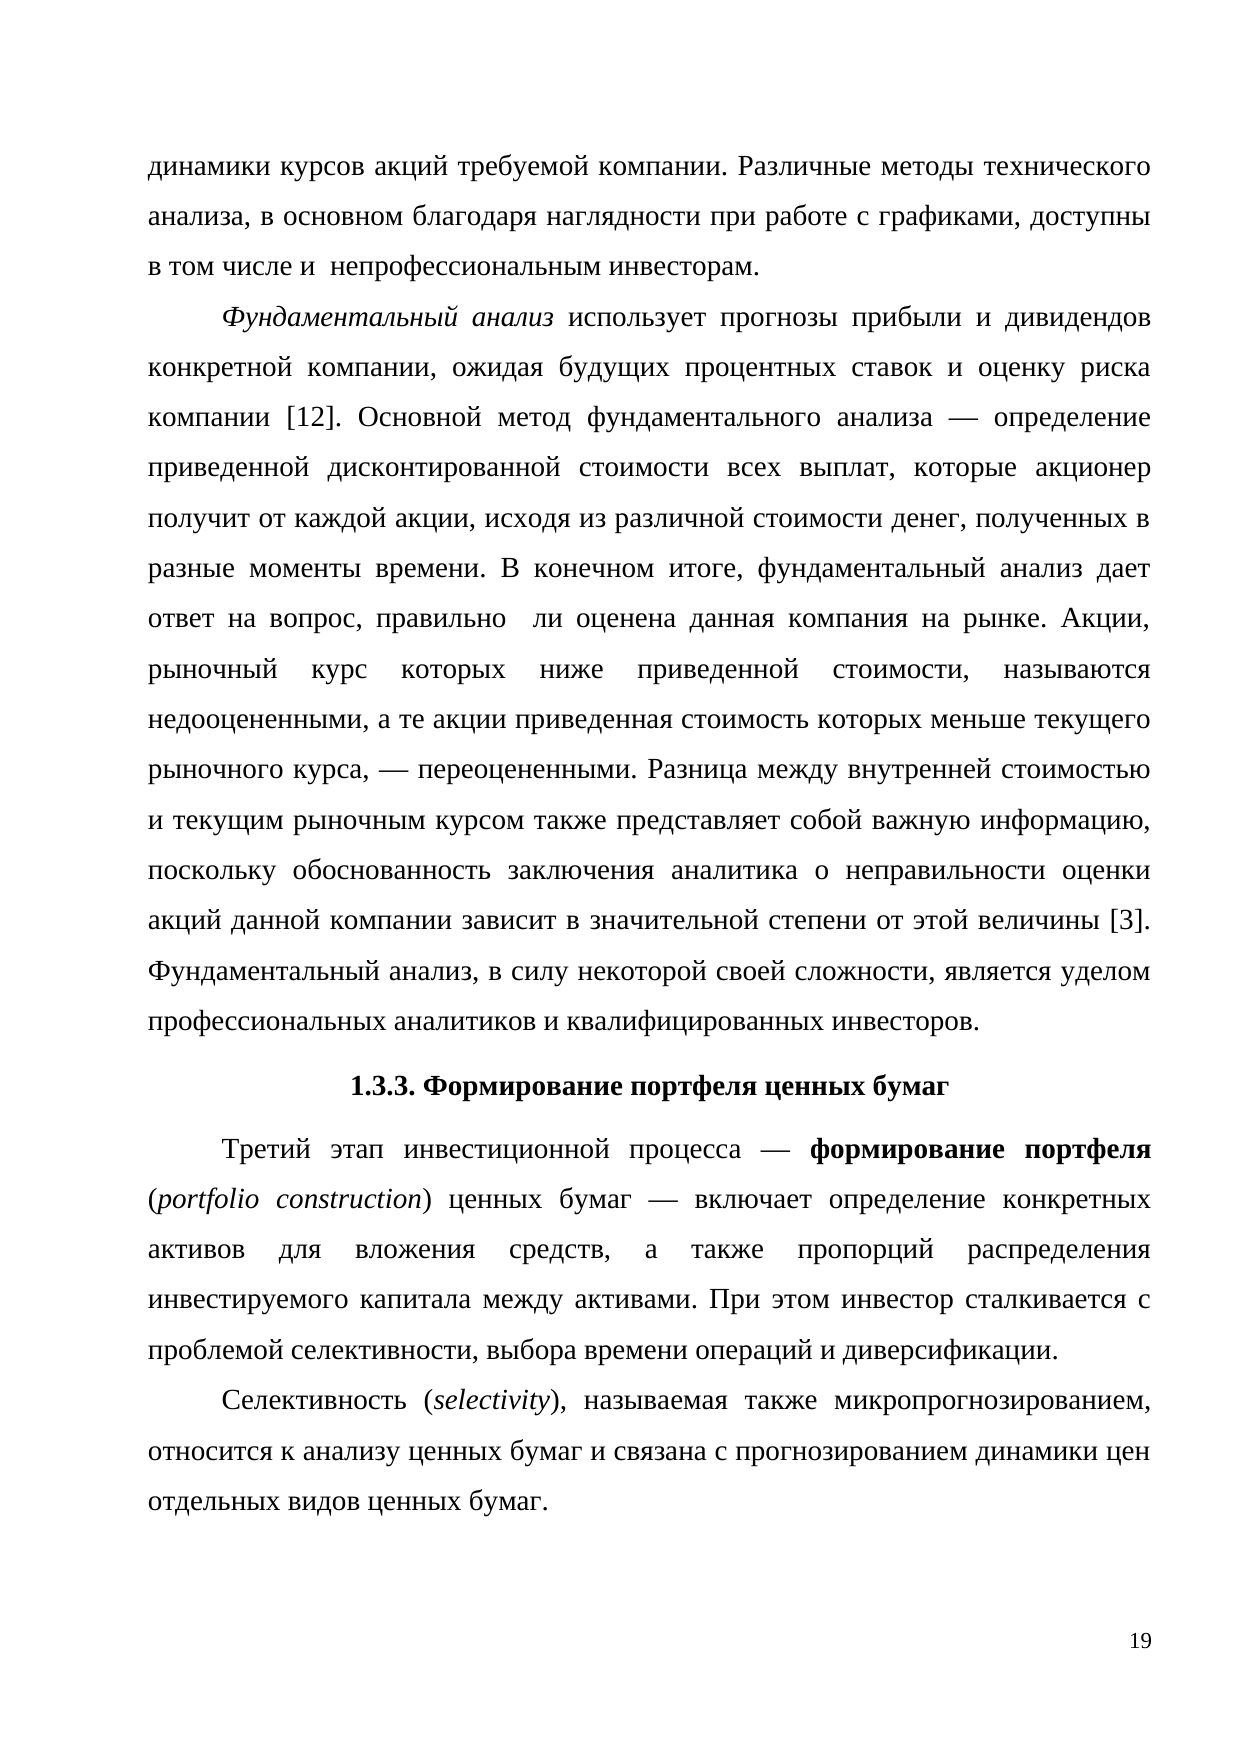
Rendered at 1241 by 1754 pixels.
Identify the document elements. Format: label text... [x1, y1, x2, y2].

text Фундаментальный анализ использует прогнозы прибыли и дивидендов конкретной компании, ожидая будущих процентных ставок и оценку риска компании [12]. Основной метод фундаментального анализа — определение приведенной дисконтированной стоимости всех выплат, которые акционер получит от каждой акции, исходя из различной стоимости денег, полученных в разные моменты времени. В конечном итоге, фундаментальный анализ дает ответ на вопрос, правильно ли оценена данная компания на рынке. Акции, рыночный курс которых ниже приведенной стоимости, называются недооцененными, а те акции приведенная стоимость которых меньше текущего рыночного курса, — переоцененными. Разница между внутренней стоимостью и текущим рыночным курсом также представляет собой важную информацию, поскольку обоснованность заключения аналитика о неправильности оценки акций данной компании зависит в значительной степени от этой величины [3]. Фундаментальный анализ, в силу некоторой своей сложности, является уделом профессиональных аналитиков и квалифицированных инвесторов. [148, 299, 1152, 1037]
text Третий этап инвестиционной процесса — формирование портфеля (portfolio construction) ценных бумаг — включает определение конкретных активов для вложения средств, а также пропорций распределения инвестируемого капитала между активами. При этом инвестор сталкивается с проблемой селективности, выбора времени операций и диверсификации. [148, 1131, 1152, 1366]
text динамики курсов акций требуемой компании. Различные методы технического анализа, в основном благодаря наглядности при работе с графиками, доступны в том числе и непрофессиональным инвесторам. [148, 148, 1152, 282]
subtitle 1.3.3. Формирование портфеля ценных бумаг [148, 1068, 1152, 1101]
text Селективность (selectivity), называемая также микропрогнозированием, относится к анализу ценных бумаг и связана с прогнозированием динамики цен отдельных видов ценных бумаг. [148, 1382, 1152, 1516]
